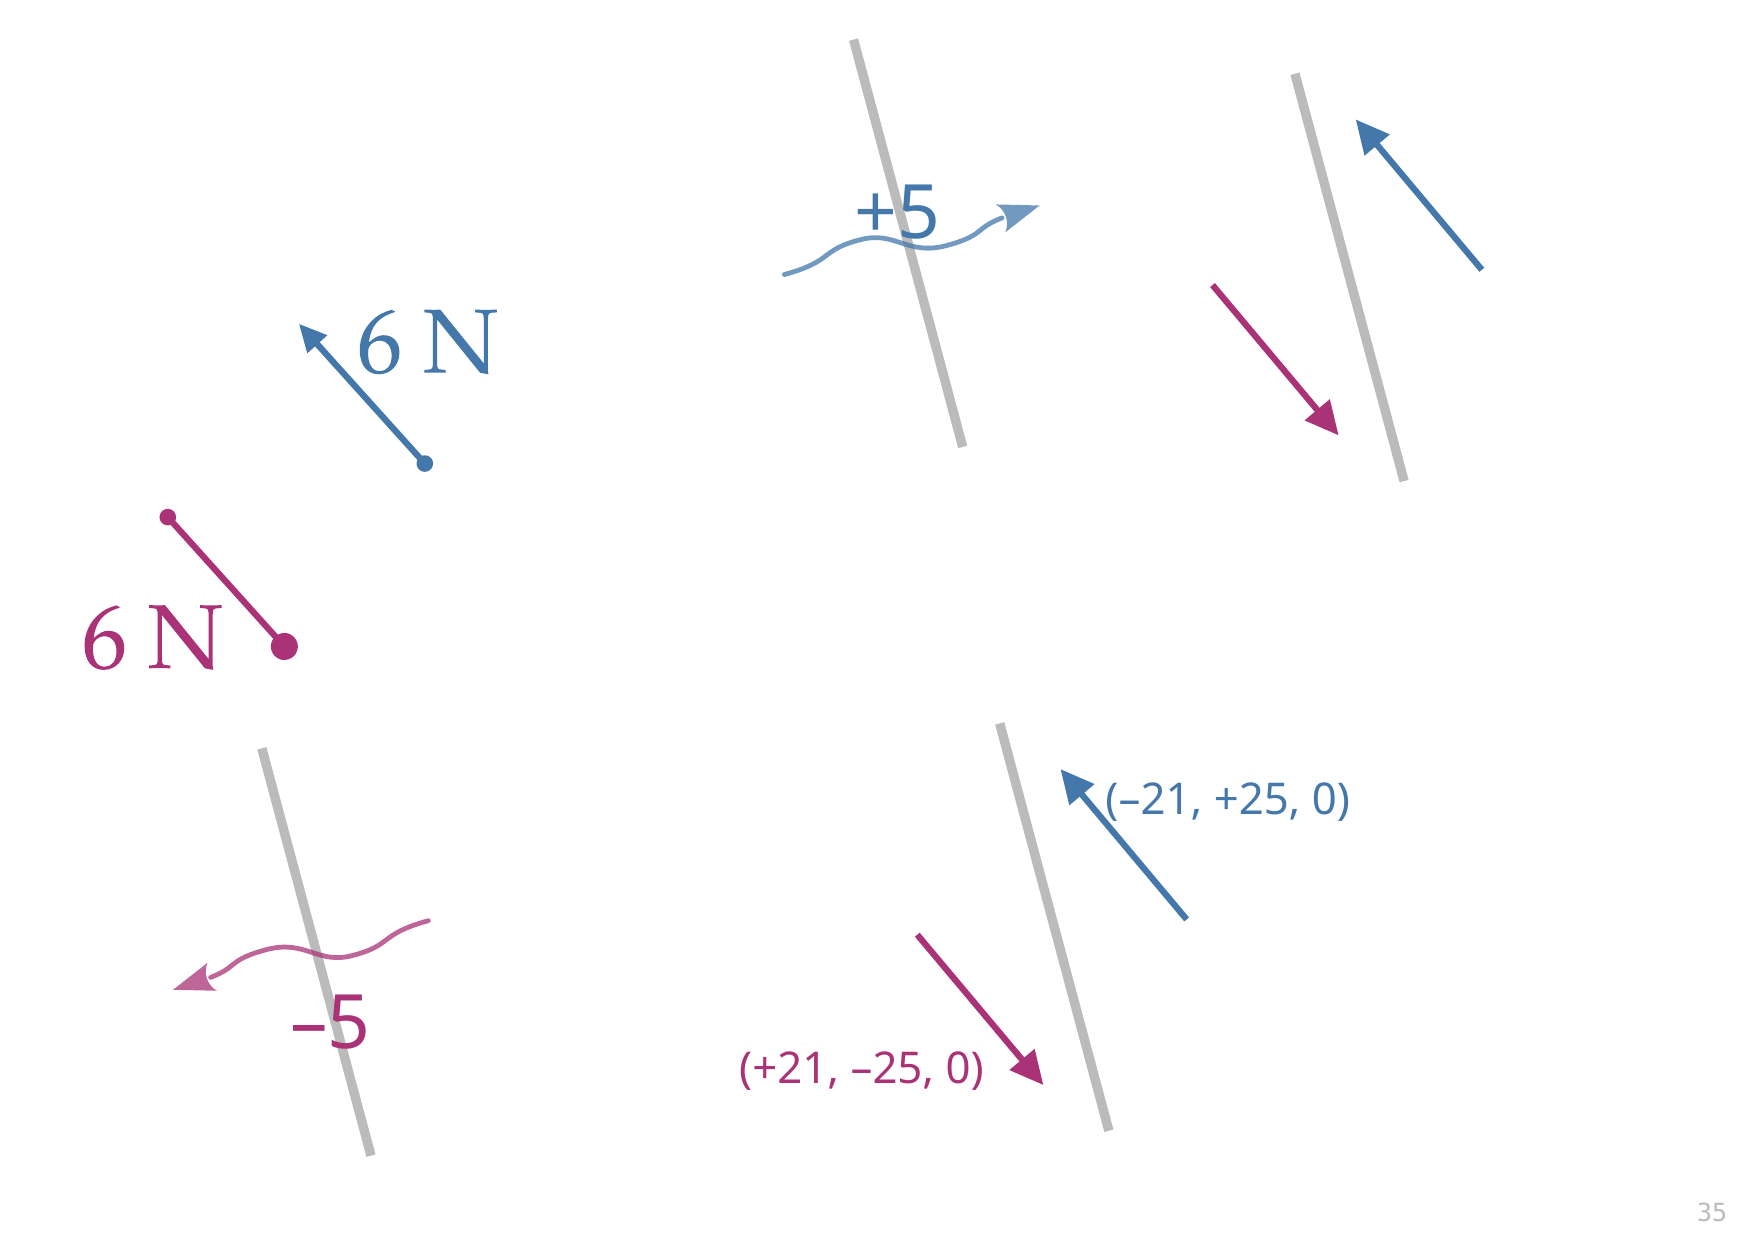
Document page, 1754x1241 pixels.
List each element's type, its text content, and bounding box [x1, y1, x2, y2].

text_box +5 [840, 151, 953, 241]
text_box –5 [275, 960, 381, 1051]
text_box (+21, –25, 0) [724, 1029, 1013, 1096]
text_box [84, 605, 125, 670]
text_box [424, 309, 497, 375]
text_box [359, 309, 400, 375]
text_box [149, 605, 222, 670]
text_box (–21, +25, 0) [1090, 760, 1379, 826]
